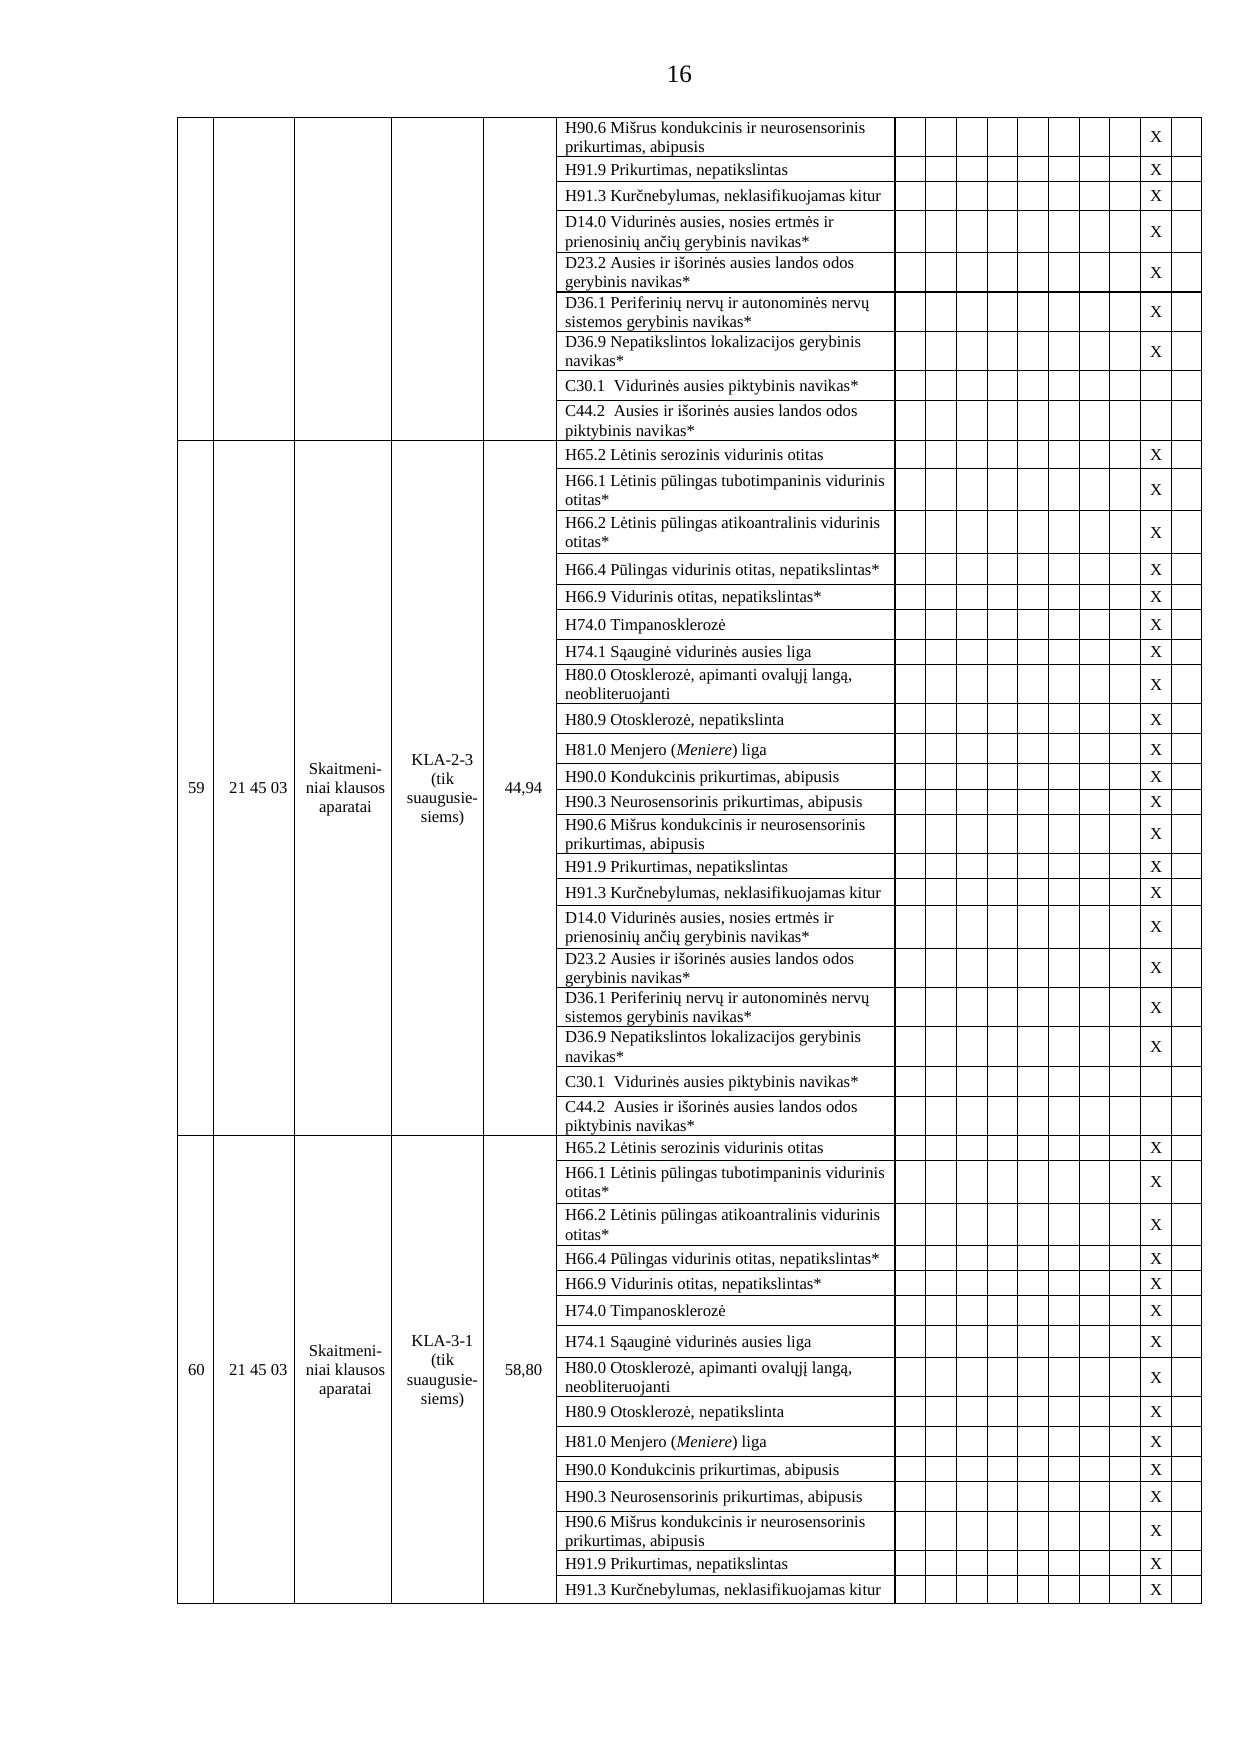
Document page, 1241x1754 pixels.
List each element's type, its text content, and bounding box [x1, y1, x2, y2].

table_cell [1172, 1161, 1201, 1202]
table_cell [1080, 1457, 1109, 1481]
table_cell [957, 610, 987, 639]
table_cell [1206, 639, 1212, 664]
table_cell [926, 815, 956, 853]
table_cell [957, 211, 987, 252]
table_cell [988, 585, 1017, 609]
table_cell [926, 906, 956, 947]
table_cell [1018, 585, 1048, 609]
table_cell [957, 1358, 987, 1396]
table_cell [1172, 640, 1201, 664]
table_cell [957, 815, 987, 853]
table_cell [1110, 293, 1140, 331]
table_cell [1080, 1097, 1109, 1135]
table_cell [1018, 469, 1048, 510]
table_cell [1049, 332, 1079, 370]
table_cell [896, 1551, 925, 1575]
table_cell 44,94 [484, 441, 556, 1135]
table_cell [1080, 1482, 1109, 1511]
table_cell [1172, 1204, 1201, 1245]
table_cell [1049, 1097, 1079, 1135]
table_cell [1202, 1245, 1206, 1270]
table_cell Skaitmeni- niai klausos aparatai [295, 441, 391, 1135]
table_cell [1110, 371, 1140, 400]
table_cell [1172, 1097, 1201, 1135]
table_cell [1080, 665, 1109, 703]
table_cell [896, 1136, 925, 1160]
table_cell X [1141, 734, 1171, 763]
table_cell [1110, 764, 1140, 788]
table_cell [1110, 1161, 1140, 1202]
table_cell [988, 640, 1017, 664]
table_cell [896, 371, 925, 400]
table_cell [988, 734, 1017, 763]
table_cell [1202, 639, 1206, 664]
table_cell X [1141, 118, 1171, 156]
table_cell [1172, 704, 1201, 733]
table_cell C30.1 Vidurinės ausies piktybinis navikas* [557, 1067, 894, 1096]
table_cell [1018, 1512, 1048, 1550]
table_cell [1049, 1296, 1079, 1325]
table_cell [1206, 510, 1212, 553]
table_cell X [1141, 665, 1171, 703]
table_cell [1202, 703, 1206, 733]
table_cell [1080, 118, 1109, 156]
table_cell [1206, 1511, 1212, 1550]
table_cell [988, 401, 1017, 439]
table_cell [1018, 704, 1048, 733]
table_cell [896, 1576, 925, 1603]
table_cell [1049, 182, 1079, 209]
table_cell [1110, 118, 1140, 156]
table_cell [1172, 665, 1201, 703]
table_cell X [1141, 854, 1171, 878]
table_cell [1206, 1135, 1212, 1160]
table_cell KLA-3-1 (tik suaugusie-siems) [392, 1136, 483, 1603]
table_cell [1172, 1296, 1201, 1325]
table_cell [1172, 253, 1201, 291]
table_cell [896, 211, 925, 252]
table_cell [1080, 1246, 1109, 1270]
table_cell [988, 1358, 1017, 1396]
table_cell [1110, 1027, 1140, 1066]
table_cell [988, 332, 1017, 370]
table_cell [988, 1161, 1017, 1202]
table_cell [1202, 156, 1206, 181]
table_cell [896, 1097, 925, 1135]
table_cell [896, 1457, 925, 1481]
table_cell [1202, 1357, 1206, 1396]
table_cell [1202, 210, 1206, 252]
table_cell [896, 441, 925, 468]
table_cell D14.0 Vidurinės ausies, nosies ertmės ir prienosinių ančių gerybinis navikas* [557, 906, 894, 947]
table_cell X [1141, 585, 1171, 609]
table_cell [926, 511, 956, 553]
table_cell [392, 118, 483, 439]
table_cell H80.9 Otosklerozė, nepatikslinta [557, 1397, 894, 1426]
table_cell [896, 1067, 925, 1096]
table_cell X [1141, 1204, 1171, 1245]
table_cell [957, 253, 987, 291]
table_cell [1206, 948, 1212, 987]
table_cell [1202, 1066, 1206, 1096]
table_cell X [1141, 1136, 1171, 1160]
table_cell [1202, 291, 1206, 331]
table_cell [926, 441, 956, 468]
table_cell [1202, 763, 1206, 788]
table_cell [896, 511, 925, 553]
table_cell [1080, 157, 1109, 181]
table_cell [1110, 906, 1140, 947]
table_cell [896, 585, 925, 609]
table_cell [1206, 1160, 1212, 1202]
table_cell [926, 1358, 956, 1396]
table_cell X [1141, 1482, 1171, 1511]
table_cell H74.1 Sąauginė vidurinės ausies liga [557, 640, 894, 664]
table_cell [1110, 949, 1140, 987]
table_cell [957, 665, 987, 703]
table_cell H66.4 Pūlingas vidurinis otitas, nepatikslintas* [557, 554, 894, 584]
table_cell X [1141, 1397, 1171, 1426]
table_cell [988, 1427, 1017, 1456]
table_cell [1049, 1161, 1079, 1202]
table_cell [1172, 1551, 1201, 1575]
table_cell [1080, 554, 1109, 584]
table_cell [1018, 157, 1048, 181]
table_cell [1202, 1096, 1206, 1135]
table_cell [1206, 553, 1212, 584]
table_cell [1110, 665, 1140, 703]
table_cell [896, 854, 925, 878]
table_cell [1080, 1326, 1109, 1357]
table_cell [1018, 1427, 1048, 1456]
table_cell [1080, 949, 1109, 987]
table_cell [926, 371, 956, 400]
table_cell [1202, 1456, 1206, 1481]
table_cell [1172, 1576, 1201, 1603]
table_cell [957, 371, 987, 400]
table_cell [988, 182, 1017, 209]
table_cell [1202, 1160, 1206, 1202]
table_cell [926, 1271, 956, 1295]
table_cell X [1141, 332, 1171, 370]
table_cell X [1141, 211, 1171, 252]
table_cell [1206, 1325, 1212, 1357]
table_cell [1110, 1204, 1140, 1245]
table_cell X [1141, 511, 1171, 553]
table_cell [1110, 1246, 1140, 1270]
table_cell [1110, 585, 1140, 609]
table_cell [1206, 1270, 1212, 1295]
table_cell [1202, 584, 1206, 609]
table_cell [1080, 1204, 1109, 1245]
table_cell [1110, 554, 1140, 584]
table_cell H66.1 Lėtinis pūlingas tubotimpaninis vidurinis otitas* [557, 469, 894, 510]
table_cell [1202, 1575, 1206, 1603]
table_cell D14.0 Vidurinės ausies, nosies ertmės ir prienosinių ančių gerybinis navikas* [557, 211, 894, 252]
table_cell [896, 118, 925, 156]
table_cell 21 45 03 [214, 441, 294, 1135]
table_cell [957, 1067, 987, 1096]
table_cell [1049, 704, 1079, 733]
table_cell [1206, 789, 1212, 813]
table_cell [1049, 665, 1079, 703]
table_cell H91.9 Prikurtimas, nepatikslintas [557, 1551, 894, 1575]
table_cell [1049, 1457, 1079, 1481]
table_cell D23.2 Ausies ir išorinės ausies landos odos gerybinis navikas* [557, 253, 894, 291]
table_cell [926, 1097, 956, 1135]
table_cell [1206, 1066, 1212, 1096]
table_cell [1202, 1550, 1206, 1575]
table_cell [1172, 1512, 1201, 1550]
table_cell [1049, 1427, 1079, 1456]
table_cell [1206, 1357, 1212, 1396]
table_cell X [1141, 1246, 1171, 1270]
table_cell [957, 585, 987, 609]
table_cell [1110, 511, 1140, 553]
table_cell [1202, 510, 1206, 553]
table_cell H81.0 Menjero (Meniere) liga [557, 734, 894, 763]
table_cell Skaitmeni- niai klausos aparatai [295, 1136, 391, 1603]
table_cell X [1141, 182, 1171, 209]
table_cell X [1141, 1358, 1171, 1396]
table_cell [896, 157, 925, 181]
table_cell [1049, 764, 1079, 788]
table_cell [1080, 988, 1109, 1026]
table_cell X [1141, 1512, 1171, 1550]
table_cell H66.9 Vidurinis otitas, nepatikslintas* [557, 585, 894, 609]
table_cell 21 45 03 [214, 1136, 294, 1603]
table_cell H91.9 Prikurtimas, nepatikslintas [557, 854, 894, 878]
table_cell [1018, 988, 1048, 1026]
table_cell [1018, 640, 1048, 664]
table_cell [1080, 469, 1109, 510]
table_cell [1049, 1576, 1079, 1603]
table_cell [1018, 401, 1048, 439]
table_cell [1172, 1358, 1201, 1396]
table_cell [1202, 331, 1206, 370]
table_cell [1202, 1203, 1206, 1245]
table_cell [1049, 815, 1079, 853]
table_cell [957, 332, 987, 370]
table_cell [1172, 879, 1201, 905]
table_cell [295, 118, 391, 439]
table_cell [988, 469, 1017, 510]
table_cell [957, 704, 987, 733]
table_cell [1080, 1512, 1109, 1550]
table_cell X [1141, 253, 1171, 291]
table_cell [926, 469, 956, 510]
table_cell [926, 1397, 956, 1426]
table_cell [1018, 293, 1048, 331]
table_cell [1080, 585, 1109, 609]
table_cell H80.0 Otosklerozė, apimanti ovalųjį langą, neobliteruojanti [557, 665, 894, 703]
table_cell [957, 1576, 987, 1603]
table_cell [926, 1204, 956, 1245]
table_cell [1018, 854, 1048, 878]
table_cell [1172, 469, 1201, 510]
table_cell [957, 469, 987, 510]
table_cell H74.0 Timpanosklerozė [557, 610, 894, 639]
table_cell [988, 1551, 1017, 1575]
table_cell [1202, 181, 1206, 209]
table_cell [957, 949, 987, 987]
table_cell [1202, 609, 1206, 639]
table_cell [1110, 1326, 1140, 1357]
table_cell [1018, 1027, 1048, 1066]
table_cell [926, 1512, 956, 1550]
table_cell [1172, 554, 1201, 584]
table_cell [1080, 211, 1109, 252]
table_cell [1018, 906, 1048, 947]
table_cell [1110, 1097, 1140, 1135]
table_cell X [1141, 1296, 1171, 1325]
table_cell [1202, 553, 1206, 584]
table_cell [1049, 1482, 1079, 1511]
table_cell [1172, 441, 1201, 468]
table_cell [1018, 1457, 1048, 1481]
table_cell [896, 1161, 925, 1202]
table_cell [926, 1576, 956, 1603]
table_cell [957, 790, 987, 813]
table_cell [1202, 1325, 1206, 1357]
table_cell [896, 1296, 925, 1325]
table_cell [1018, 764, 1048, 788]
table_cell [1141, 371, 1171, 400]
table_cell [1080, 293, 1109, 331]
table_cell [1110, 610, 1140, 639]
table_cell [988, 1027, 1017, 1066]
table_cell [896, 1326, 925, 1357]
table_cell X [1141, 1576, 1171, 1603]
table_cell H65.2 Lėtinis serozinis vidurinis otitas [557, 1136, 894, 1160]
table_cell X [1141, 879, 1171, 905]
table_cell [1018, 665, 1048, 703]
table_cell [1110, 1512, 1140, 1550]
table_cell [1206, 370, 1212, 400]
table_cell [1110, 988, 1140, 1026]
table_cell [896, 182, 925, 209]
table_cell [1206, 584, 1212, 609]
table_cell [926, 1246, 956, 1270]
table_cell [1018, 253, 1048, 291]
table_cell [1018, 1271, 1048, 1295]
table_cell [896, 253, 925, 291]
table_cell H65.2 Lėtinis serozinis vidurinis otitas [557, 441, 894, 468]
table_cell [926, 1296, 956, 1325]
table_cell [926, 949, 956, 987]
table_cell [988, 854, 1017, 878]
table_cell [1172, 511, 1201, 553]
table_cell [1110, 182, 1140, 209]
table_cell [1110, 734, 1140, 763]
table_cell [988, 988, 1017, 1026]
table_cell [896, 554, 925, 584]
table_cell [1172, 157, 1201, 181]
table_cell [988, 1246, 1017, 1270]
table_cell [1018, 1358, 1048, 1396]
table_cell [926, 253, 956, 291]
table_cell [957, 293, 987, 331]
table_cell [1110, 790, 1140, 813]
table_cell X [1141, 1427, 1171, 1456]
table_cell H80.9 Otosklerozė, nepatikslinta [557, 704, 894, 733]
table_cell X [1141, 1161, 1171, 1202]
table_cell [957, 1296, 987, 1325]
table_cell [1172, 854, 1201, 878]
table_cell [1018, 1246, 1048, 1270]
table_cell [926, 401, 956, 439]
table_cell X [1141, 1027, 1171, 1066]
table_cell [1018, 1482, 1048, 1511]
table_cell [1049, 118, 1079, 156]
table_cell [988, 1097, 1017, 1135]
table_cell [1049, 734, 1079, 763]
table_cell D23.2 Ausies ir išorinės ausies landos odos gerybinis navikas* [557, 949, 894, 987]
table_cell [1018, 815, 1048, 853]
table_cell [896, 879, 925, 905]
table_cell [1206, 156, 1212, 181]
table_cell [926, 854, 956, 878]
table_cell [1018, 371, 1048, 400]
table_cell [1206, 878, 1212, 905]
table_cell [957, 640, 987, 664]
table_cell [957, 1271, 987, 1295]
table_cell [1206, 987, 1212, 1026]
table_cell [1080, 815, 1109, 853]
table_cell [1206, 1575, 1212, 1603]
table_cell H90.6 Mišrus kondukcinis ir neurosensorinis prikurtimas, abipusis [557, 118, 894, 156]
table_cell [1206, 210, 1212, 252]
table_cell [1202, 1026, 1206, 1066]
table_cell [957, 1136, 987, 1160]
table_cell [1202, 252, 1206, 291]
table_cell [1018, 734, 1048, 763]
table_cell [1110, 211, 1140, 252]
table_cell [1172, 1246, 1201, 1270]
table_cell [1049, 253, 1079, 291]
table_cell [1049, 790, 1079, 813]
table_cell [988, 1482, 1017, 1511]
table_cell X [1141, 815, 1171, 853]
table_cell [1172, 815, 1201, 853]
table_cell [1202, 1396, 1206, 1426]
table_cell [1049, 906, 1079, 947]
table_cell [1202, 400, 1206, 439]
table_cell [1206, 853, 1212, 878]
table_cell [1110, 1457, 1140, 1481]
table_cell [1018, 554, 1048, 584]
table_cell [957, 401, 987, 439]
table_cell [1049, 211, 1079, 252]
table_cell [1049, 1067, 1079, 1096]
table_cell [1110, 1136, 1140, 1160]
table_cell [896, 1271, 925, 1295]
table_cell [957, 1397, 987, 1426]
table_cell [1141, 1067, 1171, 1096]
table_cell [1018, 182, 1048, 209]
table_cell [1172, 1457, 1201, 1481]
table_cell [1172, 1027, 1201, 1066]
table_cell [1172, 1136, 1201, 1160]
table_cell [988, 1271, 1017, 1295]
table_cell [1206, 814, 1212, 853]
table_cell [1080, 1576, 1109, 1603]
table_cell [988, 1576, 1017, 1603]
table_cell [1080, 371, 1109, 400]
table_cell [926, 1161, 956, 1202]
table_cell [1080, 511, 1109, 553]
table_cell [1202, 440, 1206, 468]
table_cell X [1141, 949, 1171, 987]
table_cell [1049, 854, 1079, 878]
table_cell [988, 1457, 1017, 1481]
table_cell [1172, 585, 1201, 609]
table_cell [1080, 1161, 1109, 1202]
table_cell X [1141, 1326, 1171, 1357]
table_cell [1080, 1358, 1109, 1396]
table_cell [1049, 554, 1079, 584]
table_cell [1080, 1296, 1109, 1325]
table_cell [988, 554, 1017, 584]
table_cell [1172, 293, 1201, 331]
table_cell [1206, 609, 1212, 639]
table_cell [1080, 1551, 1109, 1575]
table_cell [896, 1427, 925, 1456]
table_cell [1110, 1296, 1140, 1325]
table_cell H74.0 Timpanosklerozė [557, 1296, 894, 1325]
table_cell [1080, 182, 1109, 209]
table_cell [896, 665, 925, 703]
table_cell X [1141, 1271, 1171, 1295]
table_cell [1110, 253, 1140, 291]
table_cell [1206, 1481, 1212, 1511]
table_cell [1049, 371, 1079, 400]
table_cell [988, 1136, 1017, 1160]
table_cell [1206, 1203, 1212, 1245]
table_cell [1202, 117, 1206, 156]
table_cell [988, 511, 1017, 553]
table_cell [926, 211, 956, 252]
table_cell [1080, 790, 1109, 813]
table_cell [1202, 948, 1206, 987]
table_cell [1049, 1271, 1079, 1295]
table_cell [1080, 253, 1109, 291]
table_cell [1172, 1397, 1201, 1426]
table_cell [896, 610, 925, 639]
table_cell [957, 554, 987, 584]
table_cell [896, 1512, 925, 1550]
table_cell [1110, 1427, 1140, 1456]
table_cell [957, 734, 987, 763]
table_cell [1206, 1426, 1212, 1456]
table_cell [1080, 1027, 1109, 1066]
table_cell [1110, 1551, 1140, 1575]
table_cell [1206, 1096, 1212, 1135]
table_cell [1080, 704, 1109, 733]
table_cell [957, 988, 987, 1026]
table_cell [1202, 1270, 1206, 1295]
table_cell [1202, 987, 1206, 1026]
table_cell [926, 665, 956, 703]
table_cell [988, 610, 1017, 639]
table_cell X [1141, 610, 1171, 639]
table_cell [957, 1457, 987, 1481]
table_cell [1018, 332, 1048, 370]
table_cell [1172, 610, 1201, 639]
table_cell [1110, 815, 1140, 853]
table_cell [896, 469, 925, 510]
table_cell [1110, 854, 1140, 878]
table_cell [957, 1551, 987, 1575]
table_cell H91.3 Kurčnebylumas, neklasifikuojamas kitur [557, 1576, 894, 1603]
table_cell [1110, 640, 1140, 664]
table_cell [926, 554, 956, 584]
table_cell [926, 293, 956, 331]
table_cell [1202, 1481, 1206, 1511]
table_cell [1172, 1067, 1201, 1096]
table_cell H66.9 Vidurinis otitas, nepatikslintas* [557, 1271, 894, 1295]
table_cell [957, 1326, 987, 1357]
table_cell [1049, 1246, 1079, 1270]
table_cell [957, 1161, 987, 1202]
table_cell [1080, 854, 1109, 878]
table_cell [896, 815, 925, 853]
table_cell [957, 511, 987, 553]
table_cell [1110, 1271, 1140, 1295]
table_cell [1202, 468, 1206, 510]
table_cell [1049, 1551, 1079, 1575]
table_cell [1172, 1482, 1201, 1511]
table_cell [1206, 440, 1212, 468]
table_cell [214, 118, 294, 439]
table_cell [988, 371, 1017, 400]
table_cell [1110, 1576, 1140, 1603]
table_cell [1080, 906, 1109, 947]
table_cell [957, 182, 987, 209]
table_cell [1202, 878, 1206, 905]
table_cell [957, 441, 987, 468]
table_cell [1018, 118, 1048, 156]
table_cell [896, 1482, 925, 1511]
table_cell C44.2 Ausies ir išorinės ausies landos odos piktybinis navikas* [557, 401, 894, 439]
table_cell [1110, 401, 1140, 439]
table_cell [988, 704, 1017, 733]
table_cell [1080, 610, 1109, 639]
table_cell [957, 764, 987, 788]
table_cell [1049, 469, 1079, 510]
table_cell [988, 879, 1017, 905]
table_cell [896, 704, 925, 733]
table_cell [926, 182, 956, 209]
table_cell [1018, 949, 1048, 987]
table_cell H90.0 Kondukcinis prikurtimas, abipusis [557, 1457, 894, 1481]
table_cell [178, 118, 213, 439]
table_cell [1206, 1245, 1212, 1270]
table_cell [957, 1097, 987, 1135]
table_cell [957, 157, 987, 181]
table_cell [1018, 1397, 1048, 1426]
table_cell [1018, 1204, 1048, 1245]
table_cell X [1141, 157, 1171, 181]
table_cell H90.6 Mišrus kondukcinis ir neurosensorinis prikurtimas, abipusis [557, 815, 894, 853]
table_cell [988, 1397, 1017, 1426]
table_cell [926, 1326, 956, 1357]
table_cell [1202, 1295, 1206, 1325]
table_cell [896, 790, 925, 813]
table_cell [926, 118, 956, 156]
table_cell [1202, 853, 1206, 878]
table_cell [1080, 1271, 1109, 1295]
table_cell [1141, 1097, 1171, 1135]
table_cell [926, 988, 956, 1026]
table_cell [1172, 790, 1201, 813]
table_cell [1206, 468, 1212, 510]
table_cell [1080, 879, 1109, 905]
table_cell [988, 790, 1017, 813]
table_cell [1110, 1358, 1140, 1396]
table_cell D36.9 Nepatikslintos lokalizacijos gerybinis navikas* [557, 332, 894, 370]
table_cell [988, 1296, 1017, 1325]
table_cell [896, 640, 925, 664]
table_cell [988, 1326, 1017, 1357]
table_cell [1172, 371, 1201, 400]
table_cell [957, 118, 987, 156]
table_cell H91.3 Kurčnebylumas, neklasifikuojamas kitur [557, 182, 894, 209]
table_cell [1202, 905, 1206, 947]
table_cell X [1141, 790, 1171, 813]
table_cell H90.0 Kondukcinis prikurtimas, abipusis [557, 764, 894, 788]
table_cell X [1141, 293, 1171, 331]
table_cell [926, 734, 956, 763]
table_cell [1110, 332, 1140, 370]
table_cell H66.1 Lėtinis pūlingas tubotimpaninis vidurinis otitas* [557, 1161, 894, 1202]
table_cell [1172, 949, 1201, 987]
table_cell H74.1 Sąauginė vidurinės ausies liga [557, 1326, 894, 1357]
table_cell [1206, 400, 1212, 439]
table_cell D36.9 Nepatikslintos lokalizacijos gerybinis navikas* [557, 1027, 894, 1066]
table_cell [957, 1427, 987, 1456]
table_cell [1080, 1136, 1109, 1160]
table_cell [1049, 1397, 1079, 1426]
table_cell [1202, 370, 1206, 400]
table_cell [988, 949, 1017, 987]
table_cell [988, 211, 1017, 252]
table_cell [1049, 1358, 1079, 1396]
table_cell [926, 1067, 956, 1096]
table_cell [1206, 1295, 1212, 1325]
table_cell [1206, 703, 1212, 733]
table_cell [1172, 1271, 1201, 1295]
table_cell [1202, 664, 1206, 703]
table_cell [957, 906, 987, 947]
table_cell [957, 1027, 987, 1066]
table_cell 59 [178, 441, 213, 1135]
table_cell [1110, 704, 1140, 733]
table_cell X [1141, 554, 1171, 584]
table_cell [926, 1482, 956, 1511]
table_cell [1018, 1326, 1048, 1357]
table_cell [1202, 1135, 1206, 1160]
table_cell [896, 332, 925, 370]
table_cell [484, 118, 556, 439]
table_cell [926, 1136, 956, 1160]
table_cell [1018, 1097, 1048, 1135]
table_cell [1172, 1326, 1201, 1357]
table_cell [1206, 905, 1212, 947]
table_cell [1206, 1026, 1212, 1066]
table_cell H90.3 Neurosensorinis prikurtimas, abipusis [557, 790, 894, 813]
table_cell [926, 764, 956, 788]
table_cell [988, 157, 1017, 181]
table_cell 58,80 [484, 1136, 556, 1603]
table_cell [1080, 734, 1109, 763]
table_cell [1049, 879, 1079, 905]
table_cell [1141, 401, 1171, 439]
table_cell [896, 1027, 925, 1066]
table_cell [1018, 1576, 1048, 1603]
table_cell [1080, 401, 1109, 439]
table_cell [988, 1067, 1017, 1096]
table_cell X [1141, 469, 1171, 510]
table_cell [1049, 1027, 1079, 1066]
table_cell [1110, 1067, 1140, 1096]
table_cell [1110, 1482, 1140, 1511]
table_cell [1018, 441, 1048, 468]
table_cell [1206, 1396, 1212, 1426]
table_cell [1080, 1067, 1109, 1096]
table_cell [988, 253, 1017, 291]
table_cell [1206, 117, 1212, 156]
table_cell [896, 401, 925, 439]
table_cell [926, 157, 956, 181]
table_cell [1049, 293, 1079, 331]
table_cell [896, 734, 925, 763]
table_cell [988, 1204, 1017, 1245]
table_cell [1172, 118, 1201, 156]
table_cell H66.4 Pūlingas vidurinis otitas, nepatikslintas* [557, 1246, 894, 1270]
table_cell [1206, 1550, 1212, 1575]
table_cell [988, 441, 1017, 468]
table_cell H66.2 Lėtinis pūlingas atikoantralinis vidurinis otitas* [557, 511, 894, 553]
table_cell [988, 764, 1017, 788]
table_cell 60 [178, 1136, 213, 1603]
table_cell [1080, 332, 1109, 370]
table_cell [926, 640, 956, 664]
table_cell C44.2 Ausies ir išorinės ausies landos odos piktybinis navikas* [557, 1097, 894, 1135]
table_cell X [1141, 704, 1171, 733]
table_cell [896, 1397, 925, 1426]
table_cell [926, 1027, 956, 1066]
table_cell [926, 585, 956, 609]
table_cell H80.0 Otosklerozė, apimanti ovalųjį langą, neobliteruojanti [557, 1358, 894, 1396]
table_cell [1206, 763, 1212, 788]
table_cell [1049, 1136, 1079, 1160]
table_cell [1202, 1511, 1206, 1550]
table_cell [896, 764, 925, 788]
table_cell [896, 949, 925, 987]
table_cell [896, 988, 925, 1026]
table_cell C30.1 Vidurinės ausies piktybinis navikas* [557, 371, 894, 400]
table_cell X [1141, 1457, 1171, 1481]
table_cell [1080, 441, 1109, 468]
table_cell [1206, 1456, 1212, 1481]
table_cell [1110, 157, 1140, 181]
table_cell [896, 1246, 925, 1270]
table_cell [957, 1204, 987, 1245]
table_cell X [1141, 441, 1171, 468]
table_cell [896, 293, 925, 331]
table_cell [1049, 640, 1079, 664]
table_cell [1110, 441, 1140, 468]
table_cell H91.9 Prikurtimas, nepatikslintas [557, 157, 894, 181]
table_cell [1049, 610, 1079, 639]
table_cell D36.1 Periferinių nervų ir autonominės nervų sistemos gerybinis navikas* [557, 293, 894, 331]
table_cell [926, 790, 956, 813]
table_cell [957, 1512, 987, 1550]
table_cell [1080, 1397, 1109, 1426]
table_cell [1202, 814, 1206, 853]
table_cell [1206, 291, 1212, 331]
table_cell [1110, 469, 1140, 510]
table_cell X [1141, 764, 1171, 788]
table_cell [1018, 511, 1048, 553]
table_cell [926, 879, 956, 905]
table_cell [1172, 401, 1201, 439]
table_cell D36.1 Periferinių nervų ir autonominės nervų sistemos gerybinis navikas* [557, 988, 894, 1026]
table_cell [988, 665, 1017, 703]
table_cell X [1141, 988, 1171, 1026]
table_cell [1080, 1427, 1109, 1456]
table_cell [1110, 1397, 1140, 1426]
table_cell H90.3 Neurosensorinis prikurtimas, abipusis [557, 1482, 894, 1511]
table_cell [1018, 1161, 1048, 1202]
table_cell [1206, 664, 1212, 703]
table_cell [896, 1358, 925, 1396]
table_cell [1080, 640, 1109, 664]
table_cell [1018, 1067, 1048, 1096]
table_cell [926, 1427, 956, 1456]
table_cell [1172, 211, 1201, 252]
table_cell [1018, 610, 1048, 639]
table_cell [926, 1551, 956, 1575]
table_cell [988, 293, 1017, 331]
table_cell [1206, 181, 1212, 209]
table_cell [1206, 733, 1212, 763]
table_cell [1049, 1512, 1079, 1550]
table_cell [957, 1246, 987, 1270]
table_cell [926, 332, 956, 370]
table_cell [1206, 252, 1212, 291]
table_cell [1049, 511, 1079, 553]
table_cell [1018, 1296, 1048, 1325]
table_cell [1049, 988, 1079, 1026]
table_cell [957, 879, 987, 905]
table_cell [1202, 1426, 1206, 1456]
table_cell [1172, 332, 1201, 370]
table_cell [926, 704, 956, 733]
table_cell X [1141, 1551, 1171, 1575]
table_cell H81.0 Menjero (Meniere) liga [557, 1427, 894, 1456]
table_cell [1018, 790, 1048, 813]
table_cell [988, 815, 1017, 853]
table_cell [1018, 211, 1048, 252]
table_cell [988, 118, 1017, 156]
table_cell [896, 1204, 925, 1245]
table_cell [1018, 1551, 1048, 1575]
table_cell [1172, 182, 1201, 209]
table_cell [1049, 585, 1079, 609]
table_cell [1080, 764, 1109, 788]
table_cell [926, 610, 956, 639]
table_cell H66.2 Lėtinis pūlingas atikoantralinis vidurinis otitas* [557, 1204, 894, 1245]
table_cell [1049, 441, 1079, 468]
table_cell [988, 906, 1017, 947]
table_cell [1018, 1136, 1048, 1160]
table_cell [1049, 157, 1079, 181]
table_cell [1172, 906, 1201, 947]
table_cell [1110, 879, 1140, 905]
table_cell [1172, 764, 1201, 788]
table_cell H91.3 Kurčnebylumas, neklasifikuojamas kitur [557, 879, 894, 905]
table_cell [926, 1457, 956, 1481]
table_cell [957, 1482, 987, 1511]
table_cell [1049, 1326, 1079, 1357]
table_cell H90.6 Mišrus kondukcinis ir neurosensorinis prikurtimas, abipusis [557, 1512, 894, 1550]
table_cell X [1141, 906, 1171, 947]
table_cell [988, 1512, 1017, 1550]
table_cell [1172, 734, 1201, 763]
table_cell [1202, 789, 1206, 813]
table_cell [957, 854, 987, 878]
table_cell X [1141, 640, 1171, 664]
table_cell [1018, 879, 1048, 905]
table_cell [896, 906, 925, 947]
table_cell [1206, 331, 1212, 370]
table_cell [1049, 949, 1079, 987]
table_cell [1049, 1204, 1079, 1245]
table_cell KLA-2-3 (tik suaugusie-siems) [392, 441, 483, 1135]
table_cell [1172, 1427, 1201, 1456]
table_cell [1049, 401, 1079, 439]
table_cell [1202, 733, 1206, 763]
table_cell [1172, 988, 1201, 1026]
